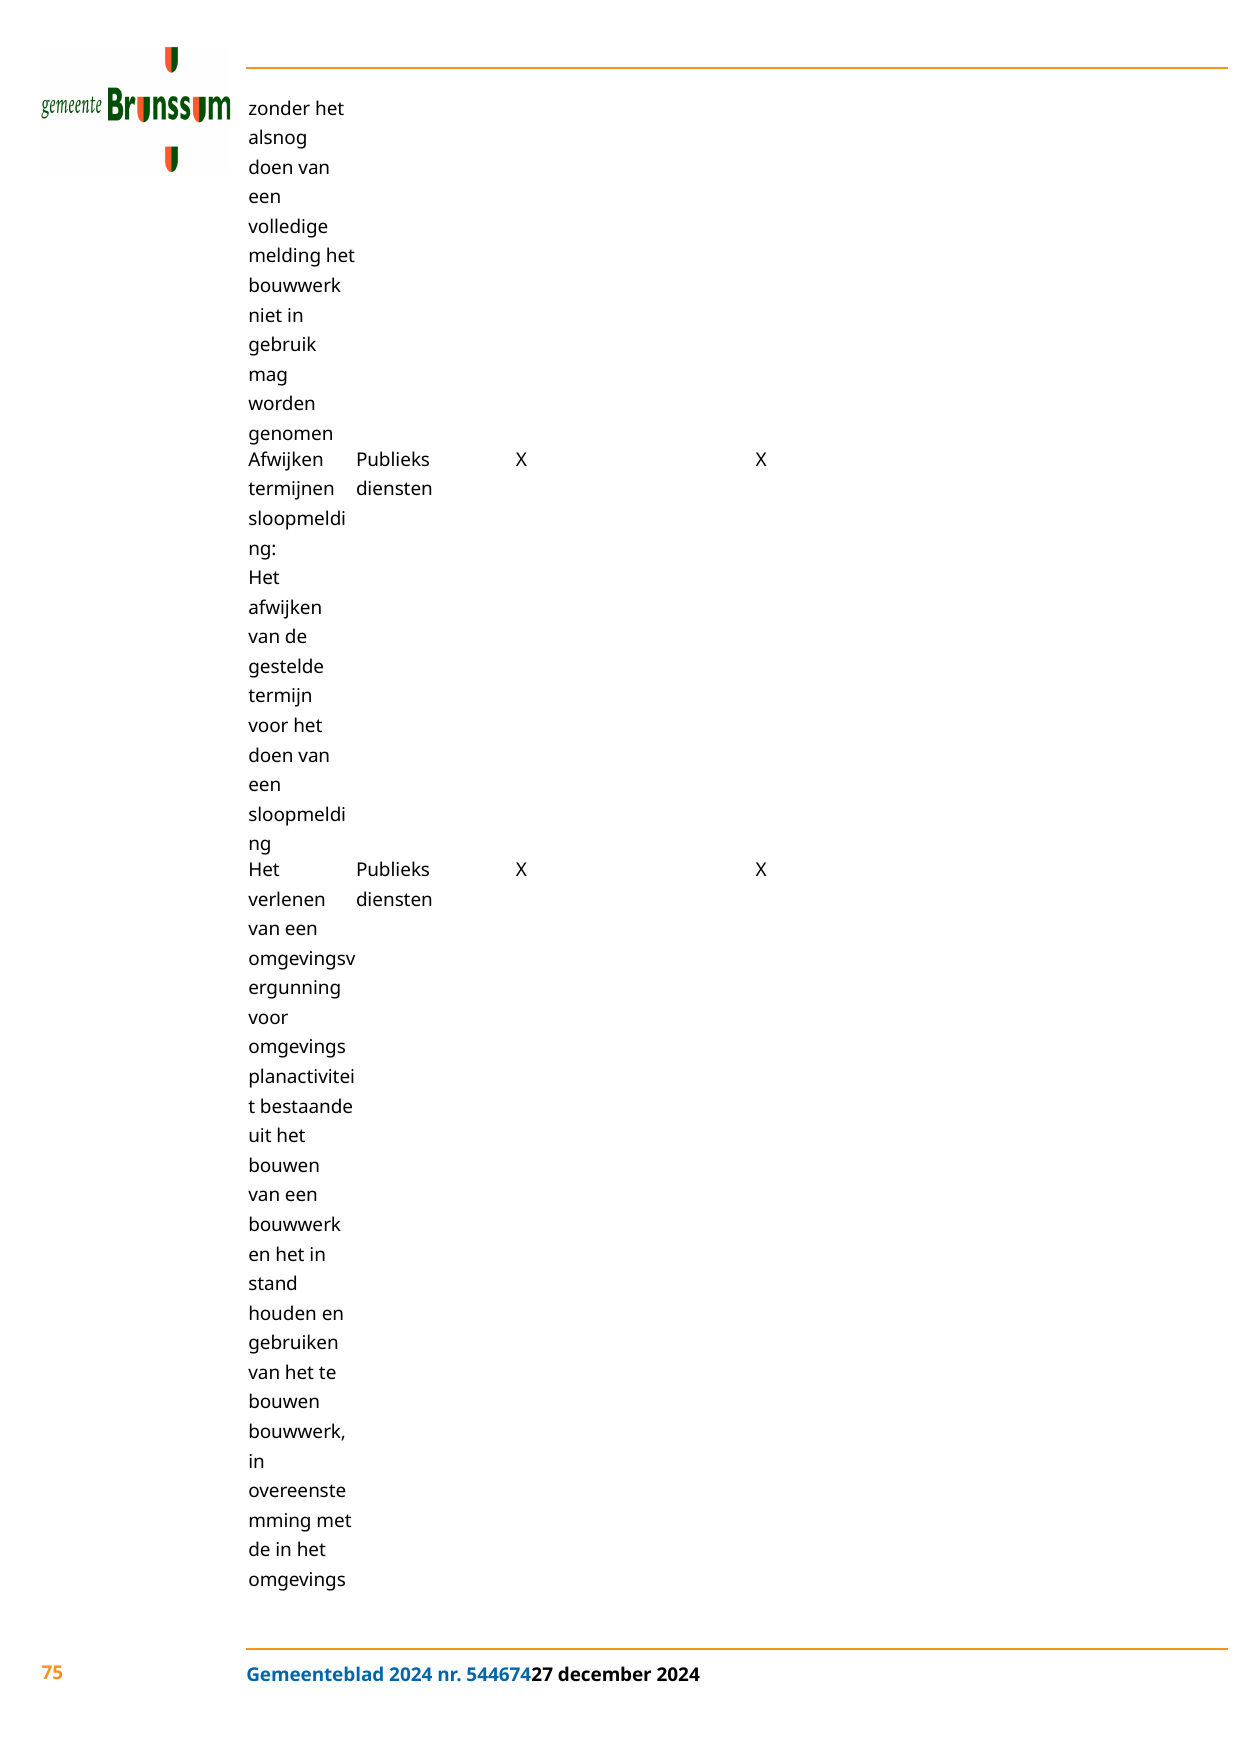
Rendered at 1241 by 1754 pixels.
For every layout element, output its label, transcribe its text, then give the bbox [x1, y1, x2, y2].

table_cell [835, 856, 915, 1592]
table_cell [675, 95, 755, 446]
table_cell [436, 95, 516, 446]
table_cell X [516, 446, 596, 856]
table_cell [835, 446, 915, 856]
table_cell [516, 95, 596, 446]
table_cell [596, 446, 675, 856]
table_cell [915, 856, 995, 1592]
table_cell [675, 856, 755, 1592]
table_cell [915, 95, 995, 446]
table_cell [915, 446, 995, 856]
table_cell [436, 446, 516, 856]
table_cell [356, 95, 436, 446]
table_cell [995, 95, 1152, 446]
table_cell Het verlenen van een omgevingsvergunning voor omgevingsplanactiviteit bestaande uit het bouwen van een bouwwerk en het in stand houden en gebruiken van het te bouwen bouwwerk, in overeenstemming met de in het omgevings [248, 856, 356, 1592]
table_cell [596, 856, 675, 1592]
table_cell [995, 856, 1152, 1592]
table_cell [675, 446, 755, 856]
table_cell X [755, 446, 835, 856]
table_cell X [755, 856, 835, 1592]
table_cell Publieksdiensten [356, 856, 436, 1592]
table_cell [436, 856, 516, 1592]
table_cell [596, 95, 675, 446]
table_cell zonder het alsnog doen van een volledige melding het bouwwerk niet in gebruik mag worden genomen [248, 95, 356, 446]
table_cell [995, 446, 1152, 856]
picture [41, 47, 231, 172]
table_cell X [516, 856, 596, 1592]
table_cell [835, 95, 915, 446]
table_cell Afwijken termijnen sloopmelding: Het afwijken van de gestelde termijn voor het doen van een sloopmelding [248, 446, 356, 856]
table_cell [755, 95, 835, 446]
table_cell Publieksdiensten [356, 446, 436, 856]
